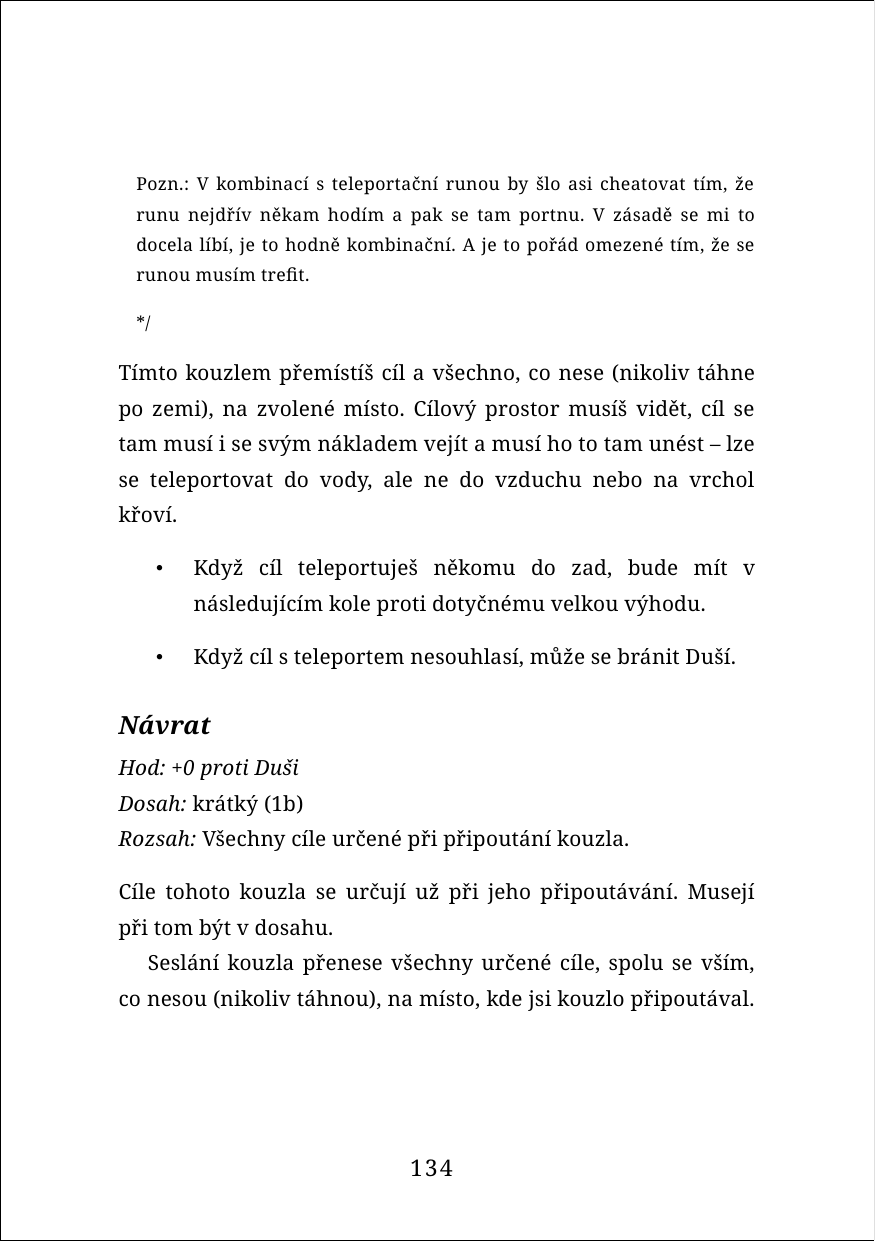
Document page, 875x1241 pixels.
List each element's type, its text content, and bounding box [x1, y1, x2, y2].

text */ [136, 310, 756, 334]
text Hod: +0 proti Duši Dosah: krátký (1b) Rozsah: Všechny cíle určené při připoutání kouzla. [118, 753, 756, 853]
subtitle Návrat [118, 707, 756, 741]
list Když cíl s teleportem nesouhlasí, může se bránit Duší. [156, 642, 756, 671]
text Cíle tohoto kouzla se určují už při jeho připoutávání. Musejí při tom být v dosahu. Seslání kouzla přenese všechny určené cíle, spolu se vším, co nesou (nikoliv táhnou), na místo, kde jsi kouzlo připoutával. [118, 877, 756, 1012]
list Když cíl teleportuješ někomu do zad, bude mít v následujícím kole proti dotyčnému velkou výhodu. [156, 553, 756, 617]
text Tímto kouzlem přemístíš cíl a všechno, co nese (nikoliv táhne po zemi), na zvolené místo. Cílový prostor musíš vidět, cíl se tam musí i se svým nákladem vejít a musí ho to tam unést – lze se teleportovat do vody, ale ne do vzduchu nebo na vrchol křoví. [118, 358, 756, 529]
text Pozn.: V kombinací s teleportační runou by šlo asi cheatovat tím, že runu nejdřív někam hodím a pak se tam portnu. V zásadě se mi to docela líbí, je to hodně kombinační. A je to pořád omezené tím, že se runou musím trefit. [136, 172, 756, 287]
